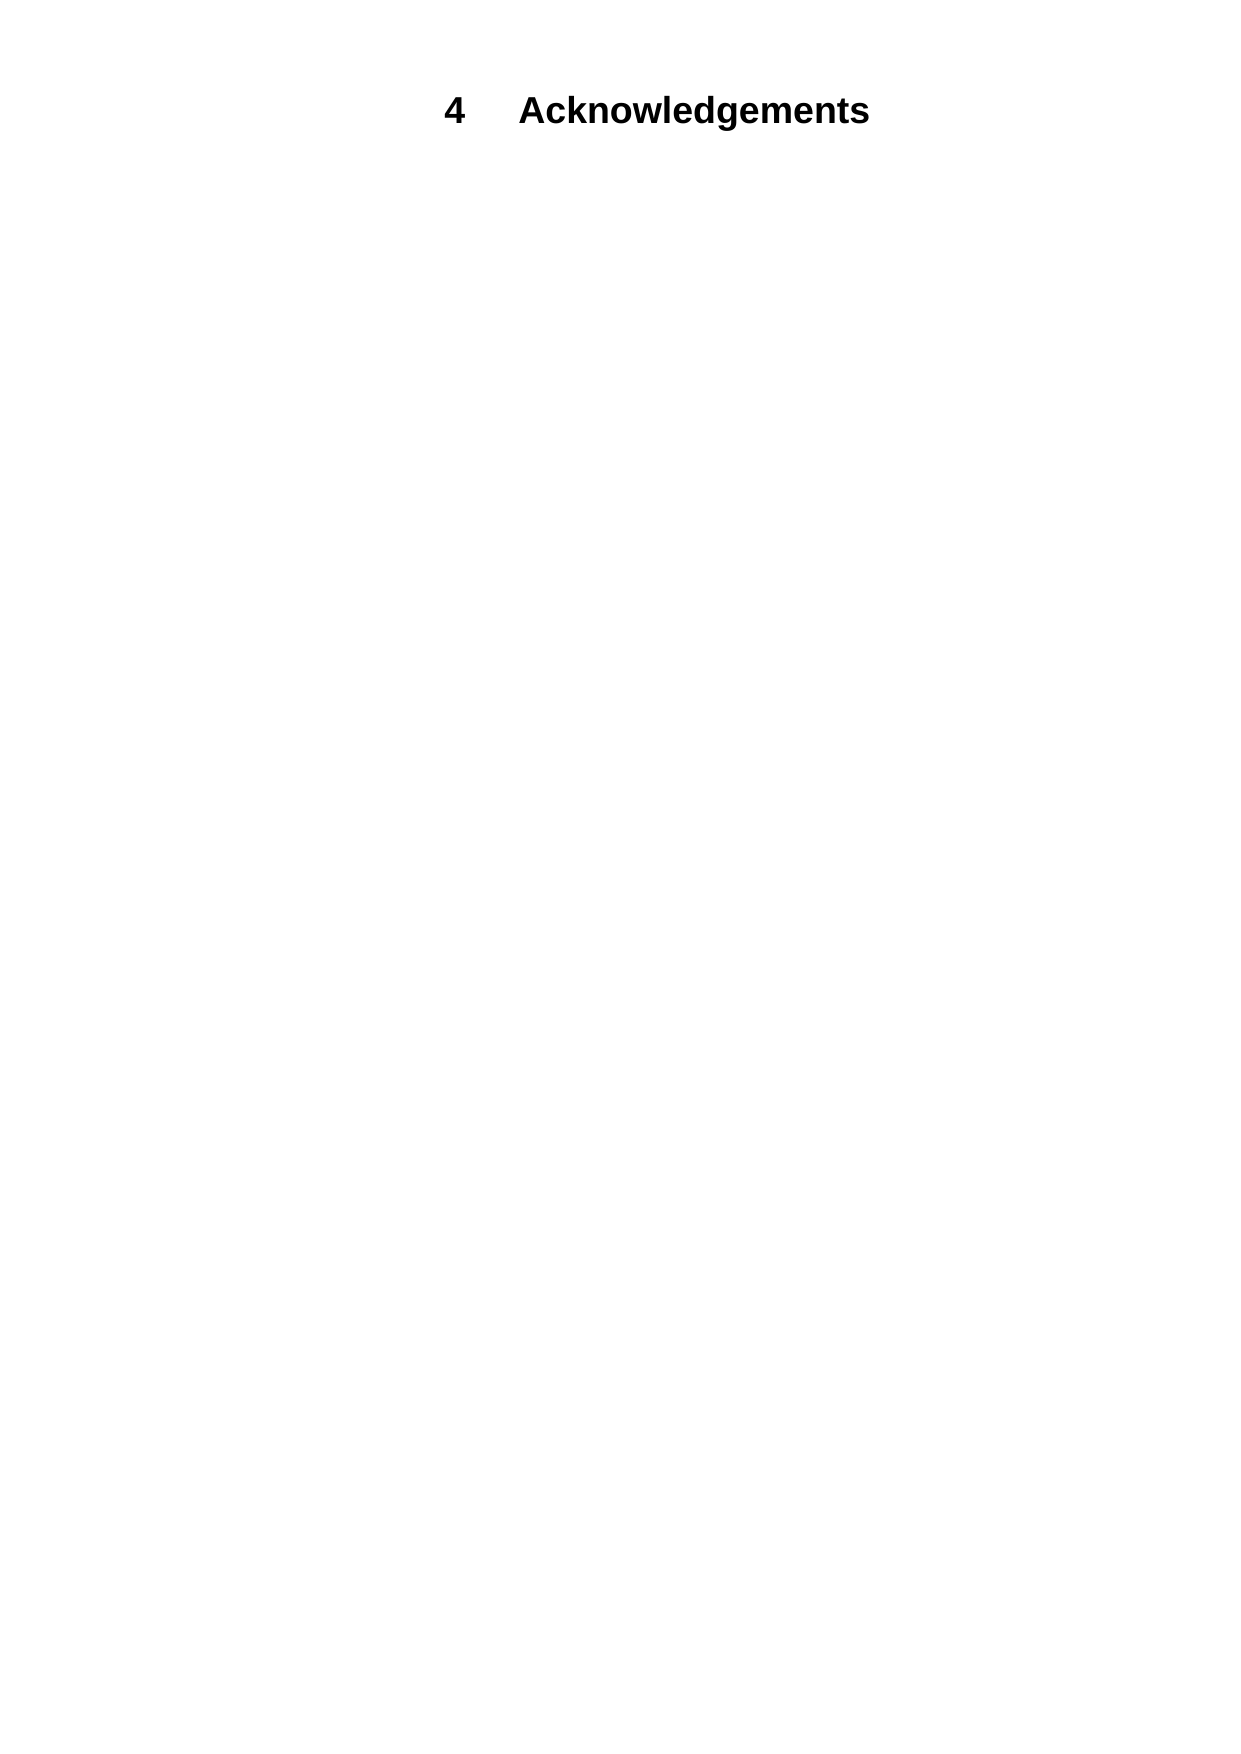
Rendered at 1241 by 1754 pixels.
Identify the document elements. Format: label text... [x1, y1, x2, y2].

subtitle Acknowledgements [118, 89, 1196, 132]
